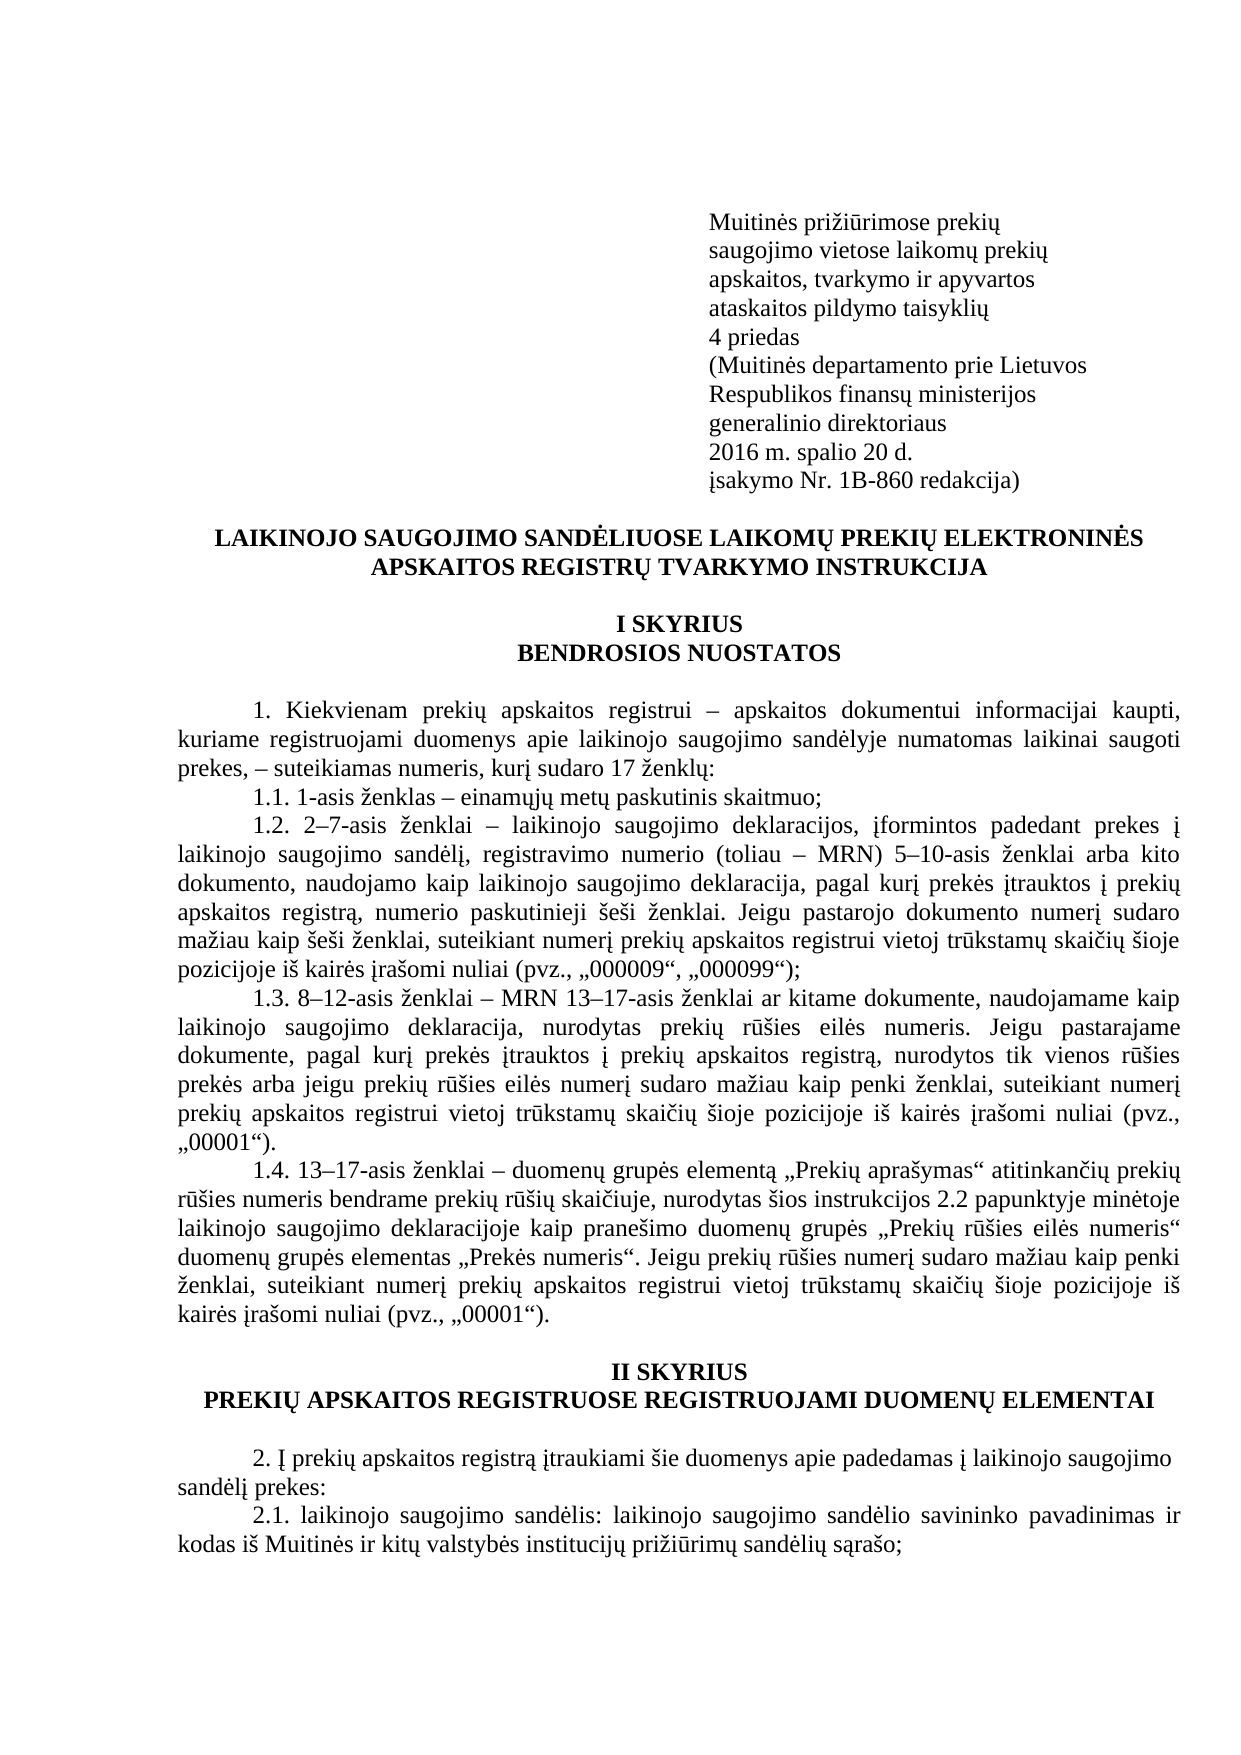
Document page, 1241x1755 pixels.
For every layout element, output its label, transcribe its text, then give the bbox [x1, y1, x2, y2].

text I SKYRIUS [177, 609, 1181, 638]
text BENDROSIOS NUOSTATOS [177, 638, 1181, 667]
text 4 priedas [177, 322, 1181, 350]
text 1.1. 1-asis ženklas – einamųjų metų paskutinis skaitmuo; [177, 782, 1181, 810]
text (Muitinės departamento prie Lietuvos [177, 350, 1181, 379]
text saugojimo vietose laikomų prekių [177, 235, 1181, 264]
text Muitinės prižiūrimose prekių [177, 207, 1181, 235]
text LAIKINOJO SAUGOJIMO SANDĖLIUOSE LAIKOMŲ PREKIŲ ELEKTRONINĖS APSKAITOS REGISTRŲ TVARKYMO INSTRUKCIJA [177, 523, 1181, 580]
text įsakymo Nr. 1B-860 redakcija) [177, 465, 1181, 494]
text apskaitos, tvarkymo ir apyvartos [177, 264, 1181, 293]
text ataskaitos pildymo taisyklių [177, 293, 1181, 322]
text 1.2. 2–7-asis ženklai – laikinojo saugojimo deklaracijos, įformintos padedant prekes į laikinojo saugojimo sandėlį, registravimo numerio (toliau – MRN) 5–10-asis ženklai arba kito dokumento, naudojamo kaip laikinojo saugojimo deklaracija, pagal kurį prekės įtrauktos į prekių apskaitos registrą, numerio paskutinieji šeši ženklai. Jeigu pastarojo dokumento numerį sudaro mažiau kaip šeši ženklai, suteikiant numerį prekių apskaitos registrui vietoj trūkstamų skaičių šioje pozicijoje iš kairės įrašomi nuliai (pvz., „000009“, „000099“); [177, 810, 1181, 983]
text 1. Kiekvienam prekių apskaitos registrui – apskaitos dokumentui informacijai kaupti, kuriame registruojami duomenys apie laikinojo saugojimo sandėlyje numatomas laikinai saugoti prekes, – suteikiamas numeris, kurį sudaro 17 ženklų: [177, 695, 1181, 782]
text Respublikos finansų ministerijos [177, 379, 1181, 408]
text II SKYRIUS [177, 1357, 1181, 1385]
text 2.1. laikinojo saugojimo sandėlis: laikinojo saugojimo sandėlio savininko pavadinimas ir kodas iš Muitinės ir kitų valstybės institucijų prižiūrimų sandėlių sąrašo; [177, 1500, 1181, 1558]
text 1.3. 8–12-asis ženklai – MRN 13–17-asis ženklai ar kitame dokumente, naudojamame kaip laikinojo saugojimo deklaracija, nurodytas prekių rūšies eilės numeris. Jeigu pastarajame dokumente, pagal kurį prekės įtrauktos į prekių apskaitos registrą, nurodytos tik vienos rūšies prekės arba jeigu prekių rūšies eilės numerį sudaro mažiau kaip penki ženklai, suteikiant numerį prekių apskaitos registrui vietoj trūkstamų skaičių šioje pozicijoje iš kairės įrašomi nuliai (pvz., „00001“). [177, 983, 1181, 1155]
text generalinio direktoriaus [177, 408, 1181, 437]
text PREKIŲ APSKAITOS REGISTRUOSE REGISTRUOJAMI DUOMENŲ ELEMENTAI [177, 1385, 1181, 1414]
text 1.4. 13–17-asis ženklai – duomenų grupės elementą „Prekių aprašymas“ atitinkančių prekių rūšies numeris bendrame prekių rūšių skaičiuje, nurodytas šios instrukcijos 2.2 papunktyje minėtoje laikinojo saugojimo deklaracijoje kaip pranešimo duomenų grupės „Prekių rūšies eilės numeris“ duomenų grupės elementas „Prekės numeris“. Jeigu prekių rūšies numerį sudaro mažiau kaip penki ženklai, suteikiant numerį prekių apskaitos registrui vietoj trūkstamų skaičių šioje pozicijoje iš kairės įrašomi nuliai (pvz., „00001“). [177, 1155, 1181, 1328]
text 2. Į prekių apskaitos registrą įtraukiami šie duomenys apie padedamas į laikinojo saugojimo sandėlį prekes: [177, 1443, 1181, 1500]
text 2016 m. spalio 20 d. [177, 437, 1181, 465]
